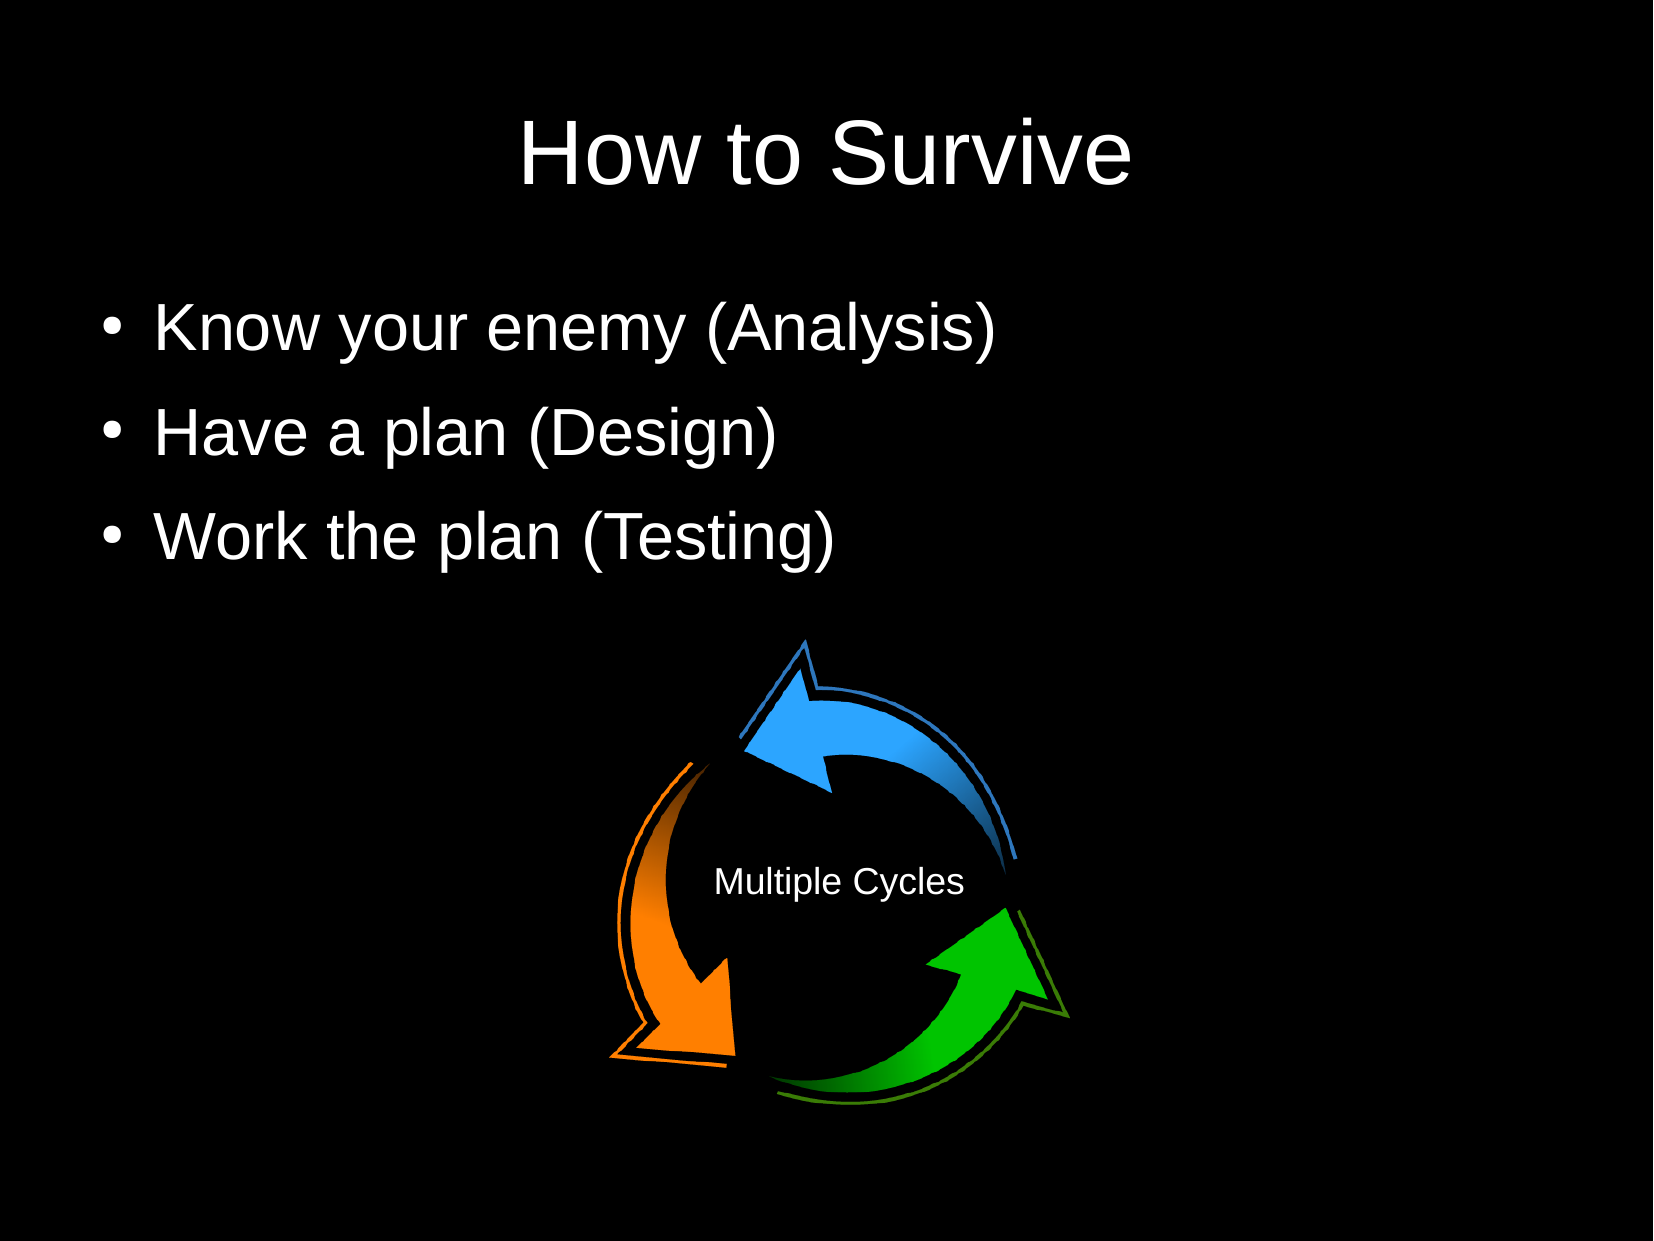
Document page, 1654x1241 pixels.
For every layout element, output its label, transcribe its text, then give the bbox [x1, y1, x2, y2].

list Know your enemy (Analysis) Have a plan (Design) Work the plan (Testing) [82, 290, 1571, 1010]
title How to Survive [82, 49, 1571, 257]
picture [600, 629, 1079, 1134]
